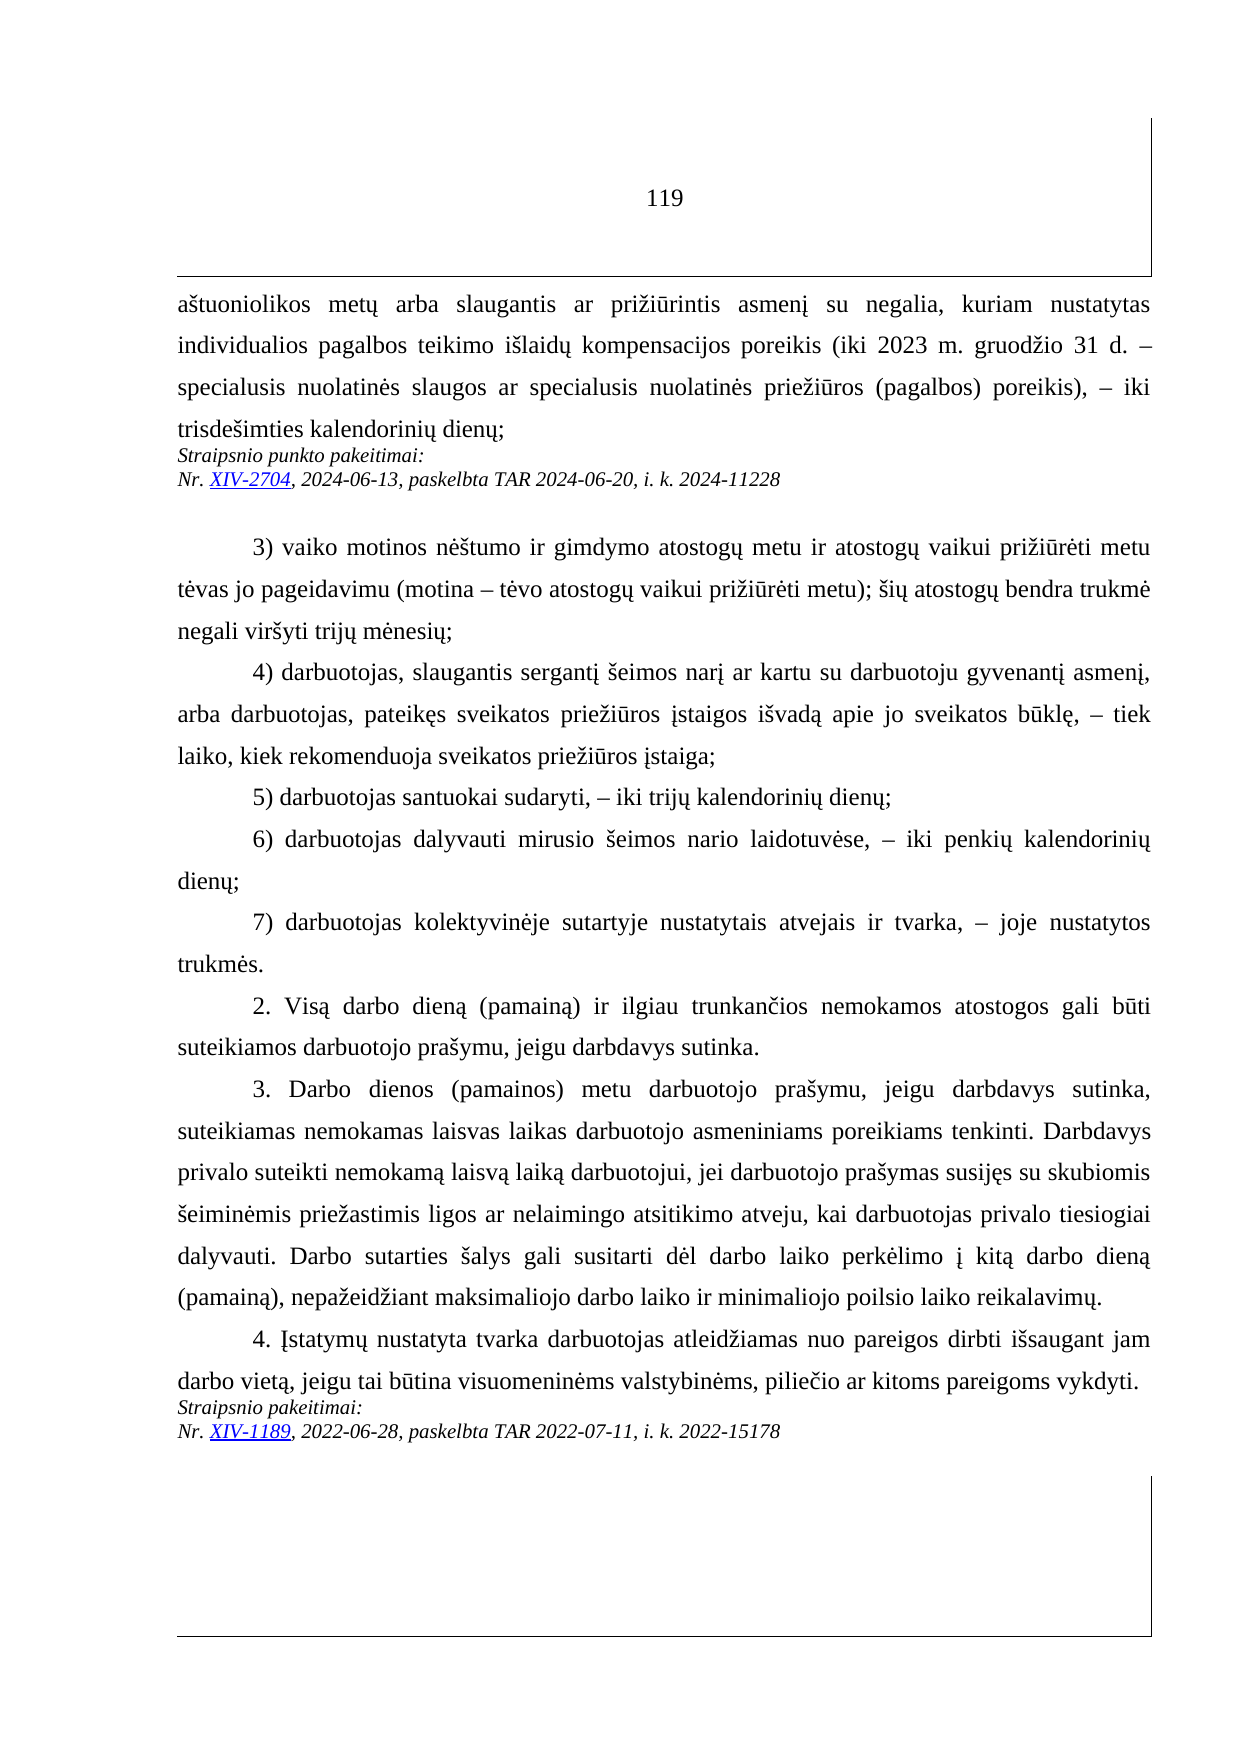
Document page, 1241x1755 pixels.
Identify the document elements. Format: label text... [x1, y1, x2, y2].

text Nr. XIV-1189, 2022-06-28, paskelbta TAR 2022-07-11, i. k. 2022-15178 [177, 1419, 1152, 1443]
text Straipsnio punkto pakeitimai: [177, 443, 1152, 467]
text Straipsnio pakeitimai: [177, 1394, 1152, 1419]
text 4) darbuotojas, slaugantis sergantį šeimos narį ar kartu su darbuotoju gyvenantį asmenį, arba darbuotojas, pateikęs sveikatos priežiūros įstaigos išvadą apie jo sveikatos būklę, – tiek laiko, kiek rekomenduoja sveikatos priežiūros įstaiga; [177, 644, 1152, 769]
text 2. Visą darbo dieną (pamainą) ir ilgiau trunkančios nemokamos atostogos gali būti suteikiamos darbuotojo prašymu, jeigu darbdavys sutinka. [177, 978, 1152, 1061]
text Nr. XIV-2704, 2024-06-13, paskelbta TAR 2024-06-20, i. k. 2024-11228 [177, 467, 1152, 491]
text 5) darbuotojas santuokai sudaryti, – iki trijų kalendorinių dienų; [177, 769, 1152, 811]
text 7) darbuotojas kolektyvinėje sutartyje nustatytais atvejais ir tvarka, – joje nustatytos trukmės. [177, 894, 1152, 978]
text aštuoniolikos metų arba slaugantis ar prižiūrintis asmenį su negalia, kuriam nustatytas individualios pagalbos teikimo išlaidų kompensacijos poreikis (iki 2023 m. gruodžio 31 d. – specialusis nuolatinės slaugos ar specialusis nuolatinės priežiūros (pagalbos) poreikis), – iki trisdešimties kalendorinių dienų; [177, 276, 1152, 443]
text 6) darbuotojas dalyvauti mirusio šeimos nario laidotuvėse, – iki penkių kalendorinių dienų; [177, 811, 1152, 894]
text 4. Įstatymų nustatyta tvarka darbuotojas atleidžiamas nuo pareigos dirbti išsaugant jam darbo vietą, jeigu tai būtina visuomeninėms valstybinėms, piliečio ar kitoms pareigoms vykdyti. [177, 1311, 1152, 1394]
text 3) vaiko motinos nėštumo ir gimdymo atostogų metu ir atostogų vaikui prižiūrėti metu tėvas jo pageidavimu (motina – tėvo atostogų vaikui prižiūrėti metu); šių atostogų bendra trukmė negali viršyti trijų mėnesių; [177, 519, 1152, 644]
text 3. Darbo dienos (pamainos) metu darbuotojo prašymu, jeigu darbdavys sutinka, suteikiamas nemokamas laisvas laikas darbuotojo asmeniniams poreikiams tenkinti. Darbdavys privalo suteikti nemokamą laisvą laiką darbuotojui, jei darbuotojo prašymas susijęs su skubiomis šeiminėmis priežastimis ligos ar nelaimingo atsitikimo atveju, kai darbuotojas privalo tiesiogiai dalyvauti. Darbo sutarties šalys gali susitarti dėl darbo laiko perkėlimo į kitą darbo dieną (pamainą), nepažeidžiant maksimaliojo darbo laiko ir minimaliojo poilsio laiko reikalavimų. [177, 1061, 1152, 1311]
